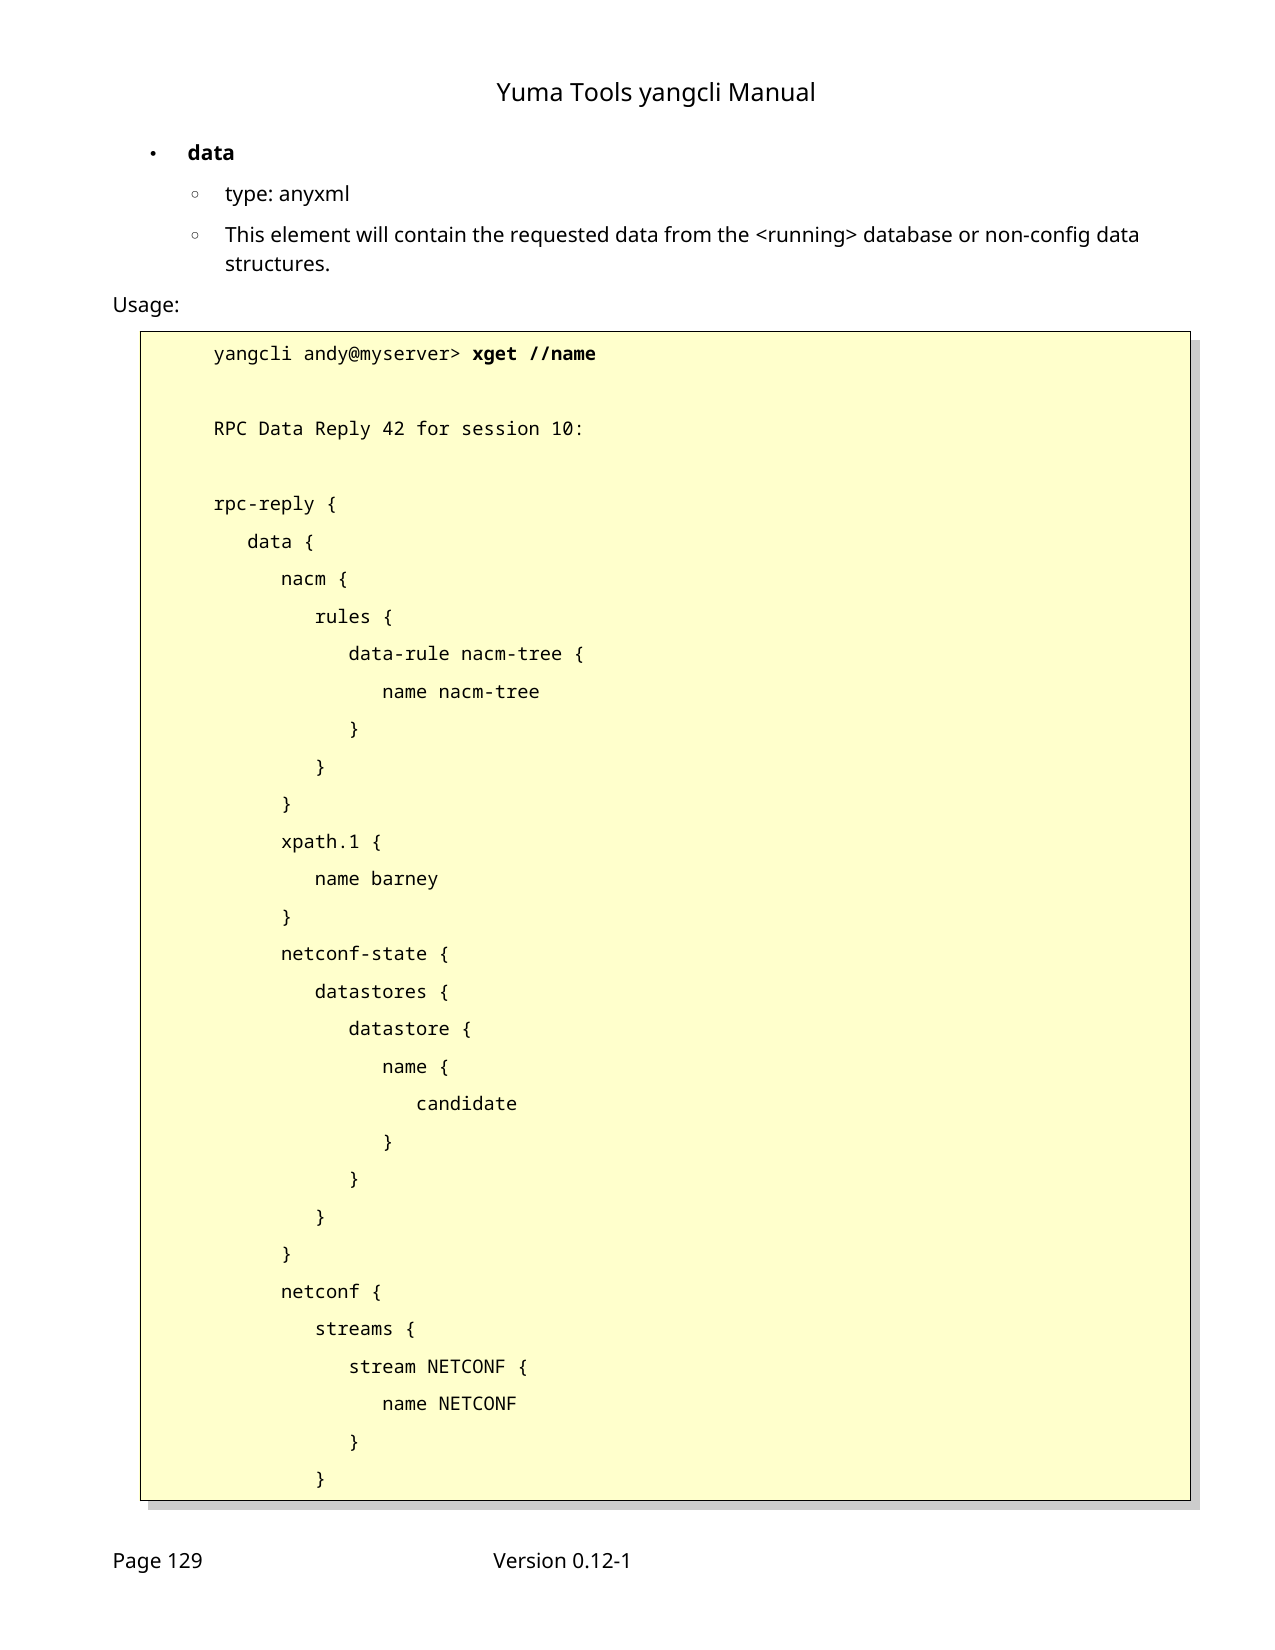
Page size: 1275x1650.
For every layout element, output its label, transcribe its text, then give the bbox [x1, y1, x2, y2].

text stream NETCONF { [141, 1343, 1190, 1379]
text streams { [141, 1306, 1190, 1341]
text netconf { [141, 1268, 1190, 1304]
text } [141, 1193, 1190, 1229]
text datastore { [141, 1006, 1190, 1041]
text name NETCONF [141, 1381, 1190, 1416]
text } [141, 743, 1190, 779]
text data { [141, 518, 1190, 554]
text } [141, 1418, 1190, 1454]
text } [141, 781, 1190, 816]
list type: anyxml [187, 179, 1200, 208]
text rpc-reply { [141, 481, 1190, 516]
text } [141, 1156, 1190, 1191]
text yangcli andy@myserver> xget //name [141, 332, 1190, 366]
list data [150, 138, 1200, 167]
text } [141, 1456, 1190, 1500]
text netconf-state { [141, 931, 1190, 966]
text name nacm-tree [141, 668, 1190, 704]
text data-rule nacm-tree { [141, 631, 1190, 666]
text } [141, 1231, 1190, 1266]
text } [141, 893, 1190, 929]
text nacm { [141, 556, 1190, 591]
text Usage: [112, 290, 1200, 318]
text } [141, 1118, 1190, 1154]
text RPC Data Reply 42 for session 10: [141, 406, 1190, 441]
text xpath.1 { [141, 818, 1190, 854]
text } [141, 706, 1190, 741]
text name { [141, 1043, 1190, 1079]
text datastores { [141, 968, 1190, 1004]
text rules { [141, 593, 1190, 629]
text name barney [141, 856, 1190, 891]
text candidate [141, 1081, 1190, 1116]
list This element will contain the requested data from the <running> database or non-config data structures. [187, 220, 1200, 277]
